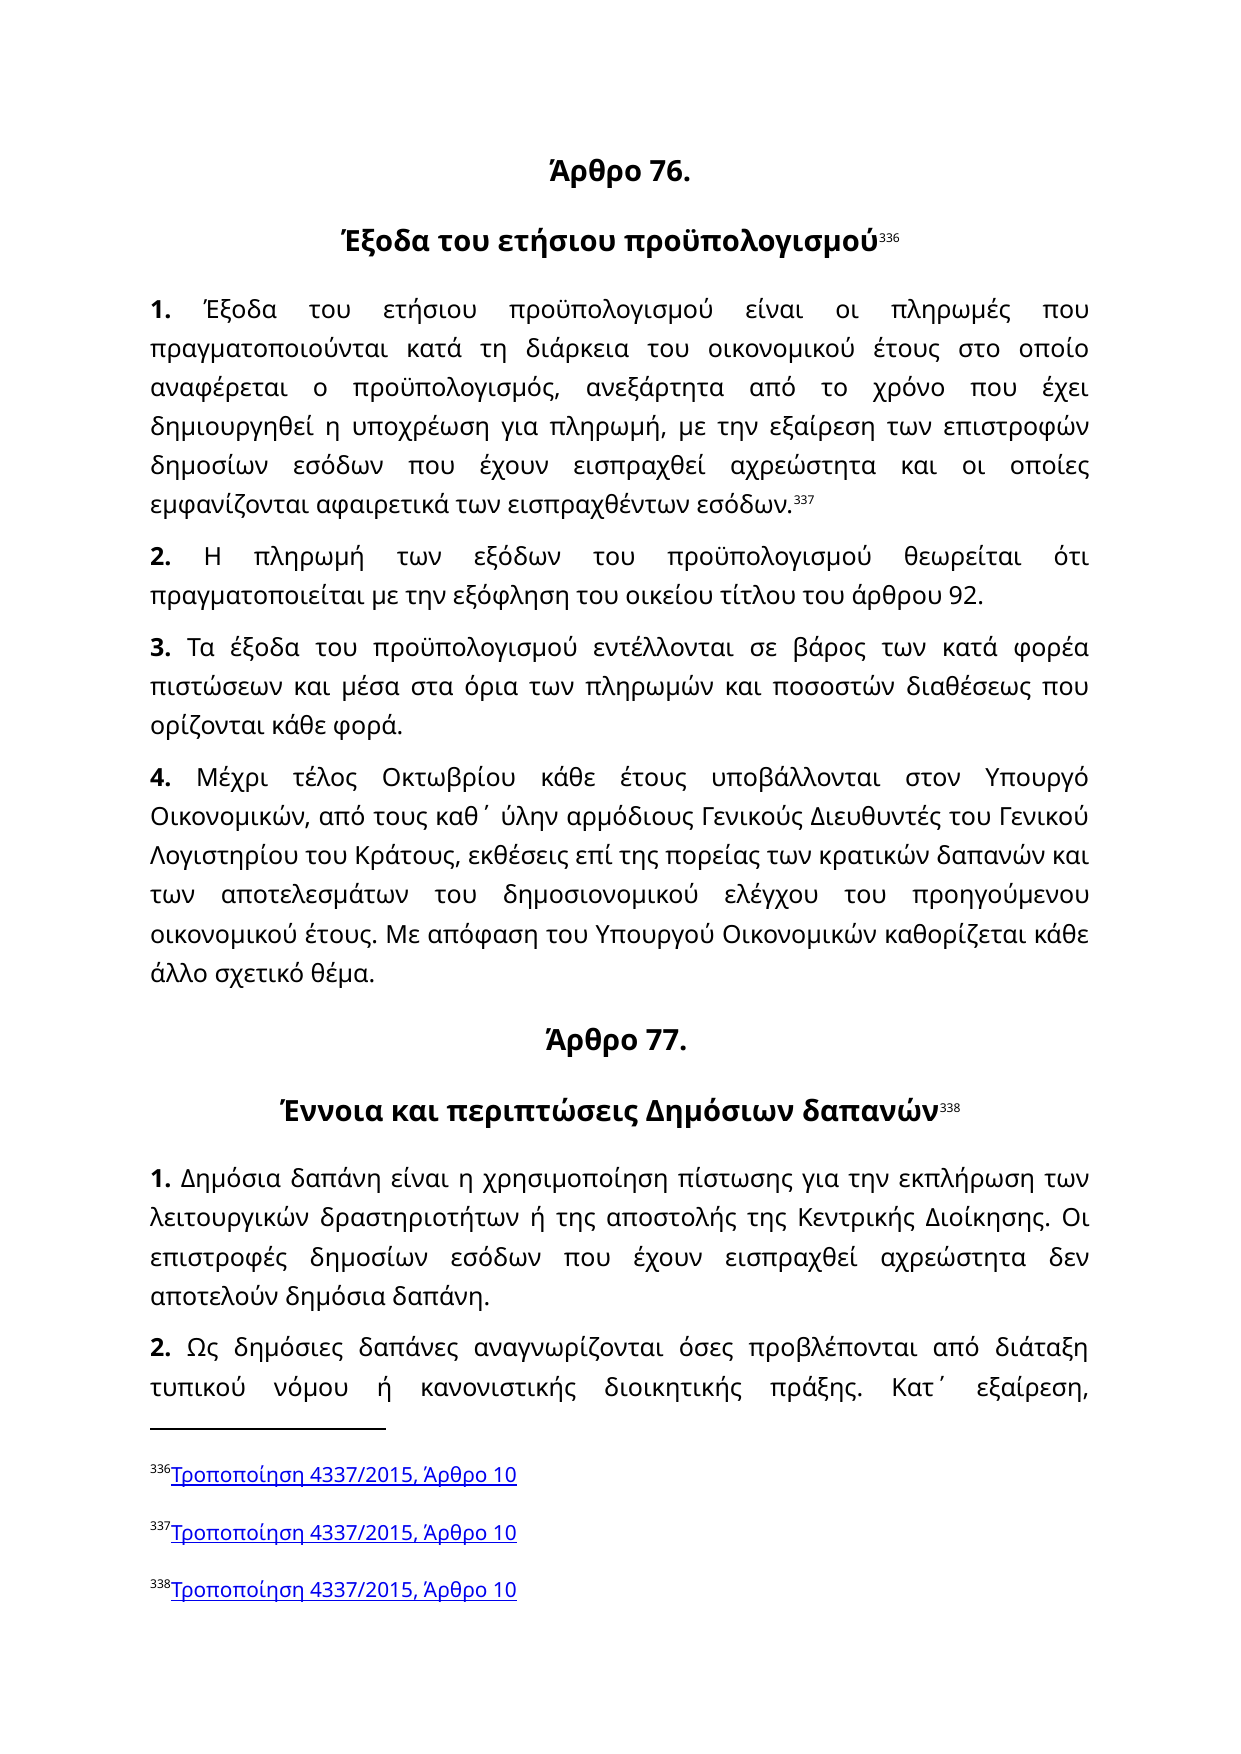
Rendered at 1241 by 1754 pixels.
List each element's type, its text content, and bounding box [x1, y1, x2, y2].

text Τροποποίηση 4337/2015, Άρθρο 10 [150, 1460, 1090, 1489]
text 1. Δημόσια δαπάνη είναι η χρησιμοποίηση πίστωσης για την εκπλήρωση των λειτουργικών δραστηριοτήτων ή της αποστολής της Κεντρικής Διοίκησης. Οι επιστροφές δημοσίων εσόδων που έχουν εισπραχθεί αχρεώστητα δεν αποτελούν δημόσια δαπάνη. [150, 1161, 1090, 1312]
text 2. Η πληρωμή των εξόδων του προϋπολογισμού θεωρείται ότι πραγματοποιείται με την εξόφληση του οικείου τίτλου του άρθρου 92. [150, 539, 1090, 612]
subtitle Έννοια και περιπτώσεις Δημόσιων δαπανών [150, 1090, 1090, 1130]
text 4. Μέχρι τέλος Οκτωβρίου κάθε έτους υποβάλλονται στον Υπουργό Οικονομικών, από τους καθ΄ ύλην αρμόδιους Γενικούς Διευθυντές του Γενικού Λογιστηρίου του Κράτους, εκθέσεις επί της πορείας των κρατικών δαπανών και των αποτελεσμάτων του δημοσιονομικού ελέγχου του προηγούμενου οικονομικού έτους. Με απόφαση του Υπουργού Οικονομικών καθορίζεται κάθε άλλο σχετικό θέμα. [150, 759, 1090, 989]
text 2. Ως δημόσιες δαπάνες αναγνωρίζονται όσες προβλέπονται από διάταξη τυπικού νόμου ή κανονιστικής διοικητικής πράξης. Κατ΄ εξαίρεση, [150, 1330, 1090, 1403]
text Τροποποίηση 4337/2015, Άρθρο 10 [150, 1518, 1090, 1546]
text 3. Τα έξοδα του προϋπολογισμού εντέλλονται σε βάρος των κατά φορέα πιστώσεων και μέσα στα όρια των πληρωμών και ποσοστών διαθέσεως που ορίζονται κάθε φορά. [150, 629, 1090, 742]
subtitle Έξοδα του ετήσιου προϋπολογισμού [150, 221, 1090, 260]
text Τροποποίηση 4337/2015, Άρθρο 10 [150, 1576, 1090, 1604]
subtitle Άρθρο 76. [150, 150, 1090, 190]
text 1. Έξοδα του ετήσιου προϋπολογισμού είναι οι πληρωμές που πραγματοποιούνται κατά τη διάρκεια του οικονομικού έτους στο οποίο αναφέρεται ο προϋπολογισμός, ανεξάρτητα από το χρόνο που έχει δημιουργηθεί η υποχρέωση για πληρωμή, με την εξαίρεση των επιστροφών δημοσίων εσόδων που έχουν εισπραχθεί αχρεώστητα και οι οποίες εμφανίζονται αφαιρετικά των εισπραχθέντων εσόδων. [150, 291, 1090, 521]
subtitle Άρθρο 77. [150, 1019, 1090, 1059]
